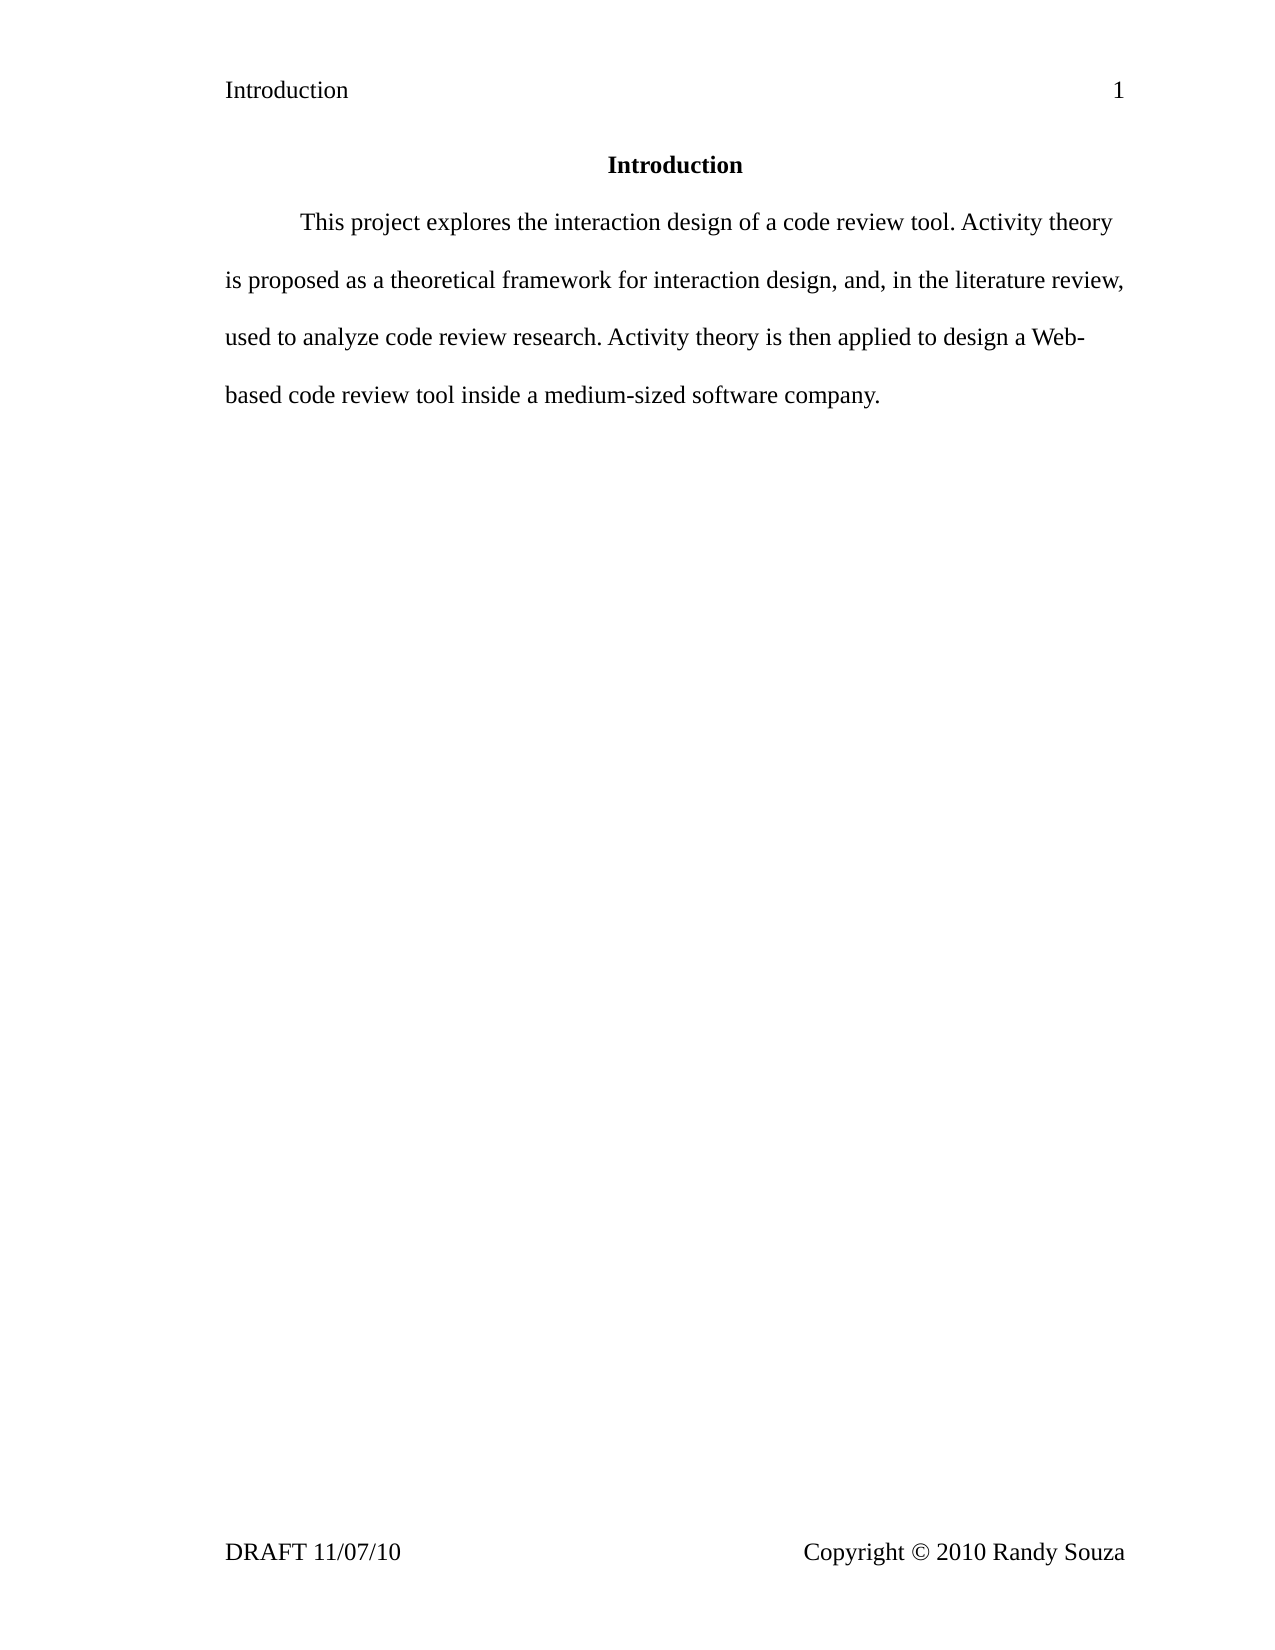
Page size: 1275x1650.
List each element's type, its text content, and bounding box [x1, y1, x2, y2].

subtitle Introduction [225, 150, 1125, 179]
text This project explores the interaction design of a code review tool. Activity theory is proposed as a theoretical framework for interaction design, and, in the literature review, used to analyze code review research. Activity theory is then applied to design a Web-based code review tool inside a medium-sized software company. [225, 207, 1125, 409]
